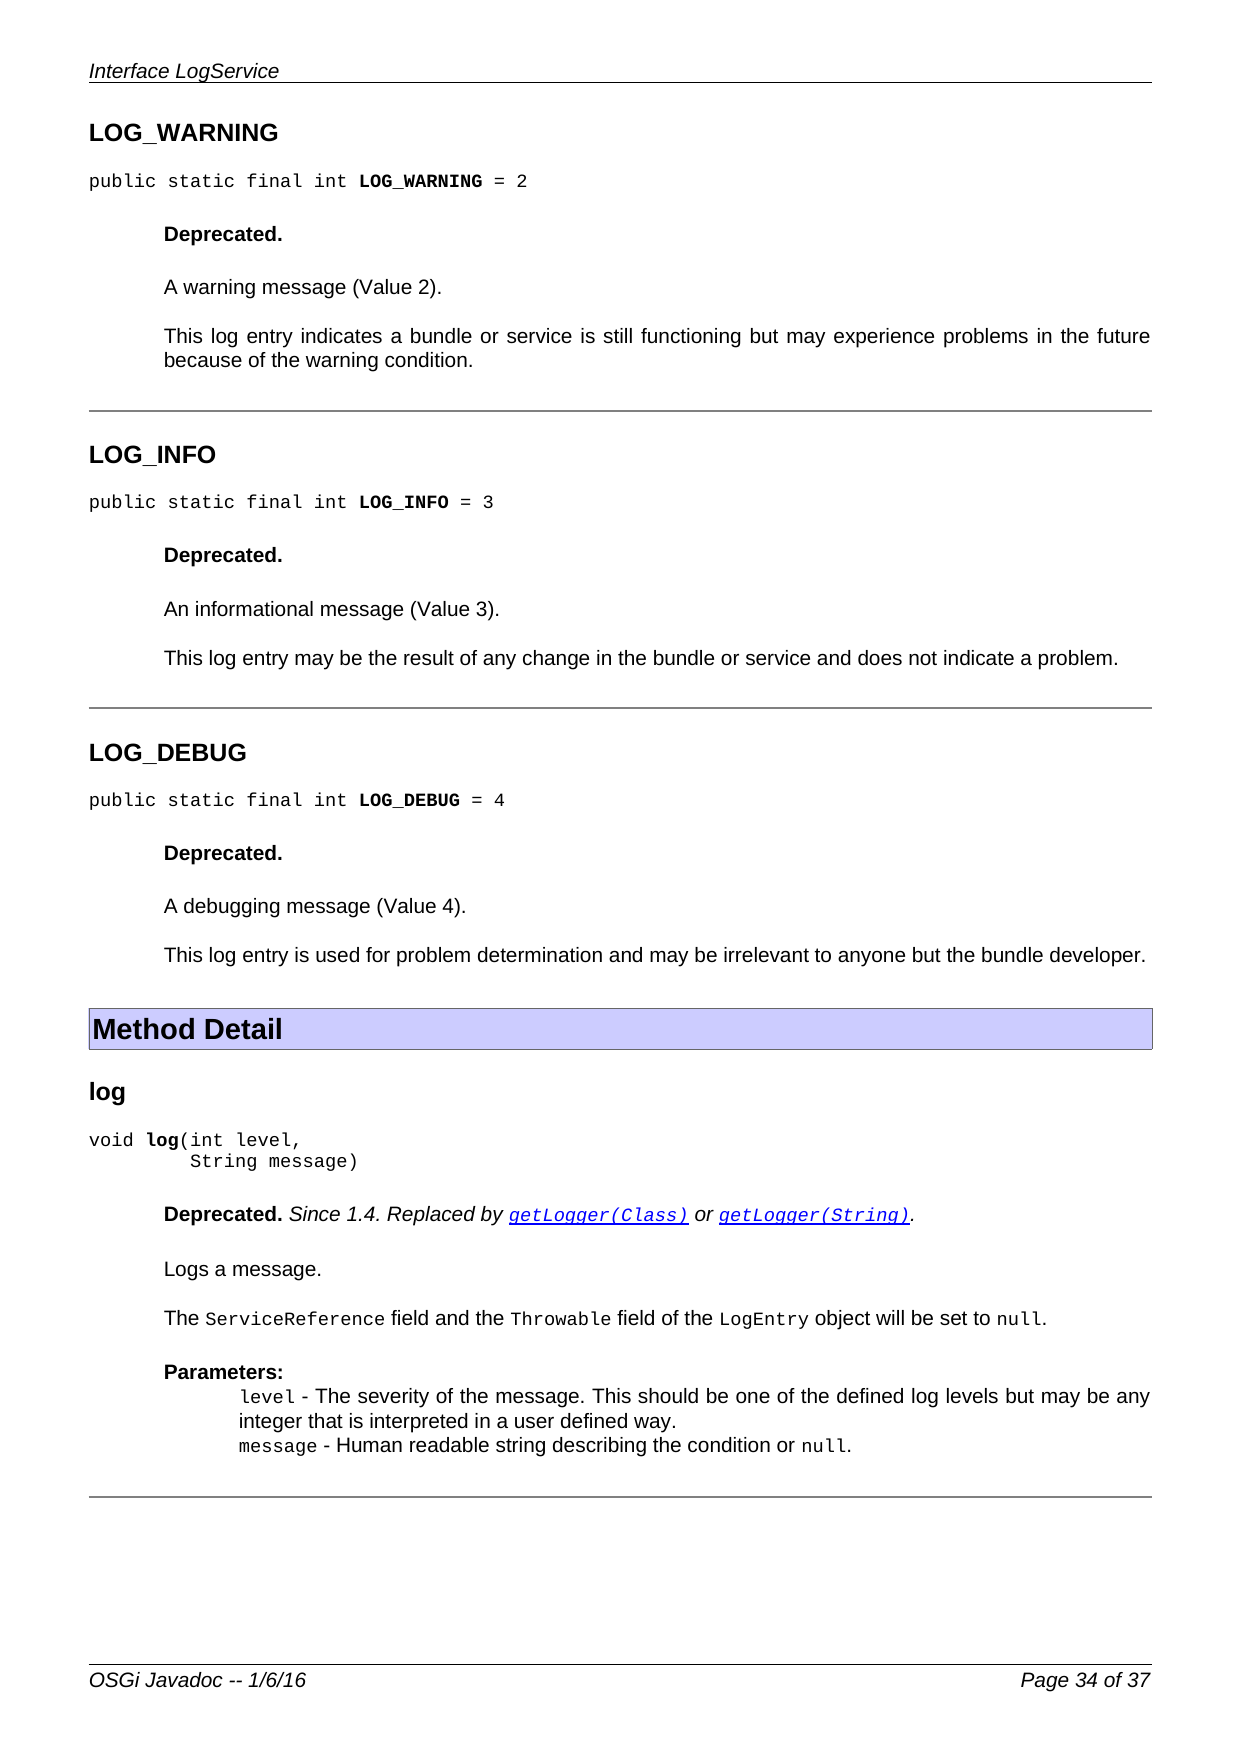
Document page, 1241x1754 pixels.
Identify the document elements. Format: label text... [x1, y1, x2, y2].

text A debugging message (Value 4). [163, 894, 1152, 918]
text The ServiceReference field and the Throwable field of the LogEntry object will be set to null. [163, 1305, 1152, 1331]
text Deprecated. Since 1.4. Replaced by getLogger(Class) or getLogger(String). [163, 1202, 1152, 1227]
text A warning message (Value 2). [163, 275, 1152, 299]
text level - The severity of the message. This should be one of the defined log levels but may be any integer that is interpreted in a user defined way. [238, 1384, 1152, 1433]
text public static final int LOG_DEBUG = 4 [88, 791, 1152, 812]
text void log(int level, String message) [88, 1130, 1152, 1173]
text Deprecated. [163, 543, 1152, 567]
text An informational message (Value 3). [163, 596, 1152, 620]
subtitle Method Detail [90, 1009, 1152, 1049]
text public static final int LOG_INFO = 3 [88, 493, 1152, 514]
text This log entry is used for problem determination and may be irrelevant to anyone but the bundle developer. [163, 943, 1152, 967]
text Parameters: [163, 1360, 1152, 1384]
text public static final int LOG_WARNING = 2 [88, 171, 1152, 193]
subtitle LOG_WARNING [88, 118, 1152, 147]
text message - Human readable string describing the condition or null. [238, 1433, 1152, 1458]
text Deprecated. [163, 841, 1152, 865]
text Logs a message. [163, 1256, 1152, 1280]
subtitle LOG_INFO [88, 440, 1152, 469]
subtitle LOG_DEBUG [88, 738, 1152, 766]
text Deprecated. [163, 222, 1152, 246]
subtitle log [88, 1077, 1152, 1106]
text This log entry may be the result of any change in the bundle or service and does not indicate a problem. [163, 645, 1152, 669]
text This log entry indicates a bundle or service is still functioning but may experience problems in the future because of the warning condition. [163, 324, 1152, 372]
